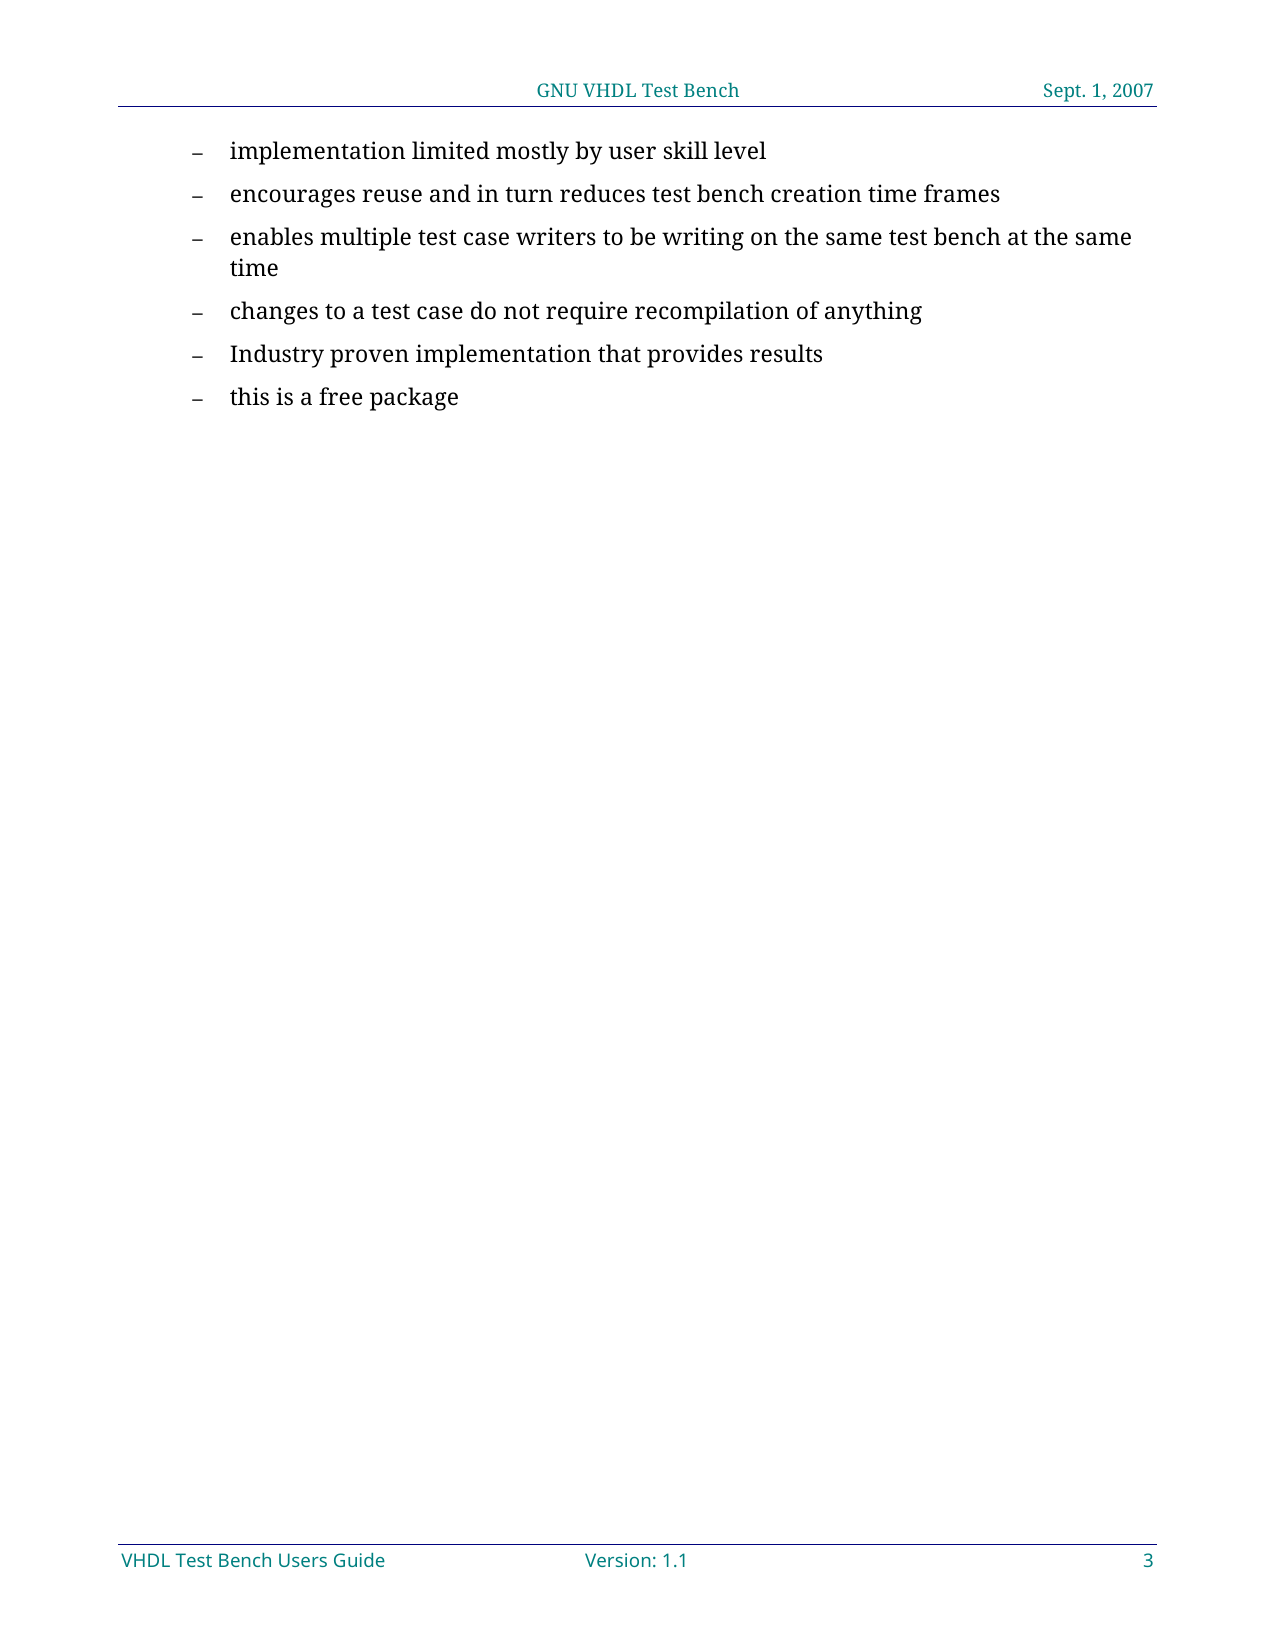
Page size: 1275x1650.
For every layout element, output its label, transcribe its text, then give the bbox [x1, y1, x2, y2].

list enables multiple test case writers to be writing on the same test bench at the same time [192, 221, 1157, 283]
list implementation limited mostly by user skill level [192, 135, 1157, 166]
list this is a free package [192, 381, 1157, 412]
list encourages reuse and in turn reduces test bench creation time frames [192, 178, 1157, 209]
list Industry proven implementation that provides results [192, 338, 1157, 369]
list changes to a test case do not require recompilation of anything [192, 295, 1157, 326]
